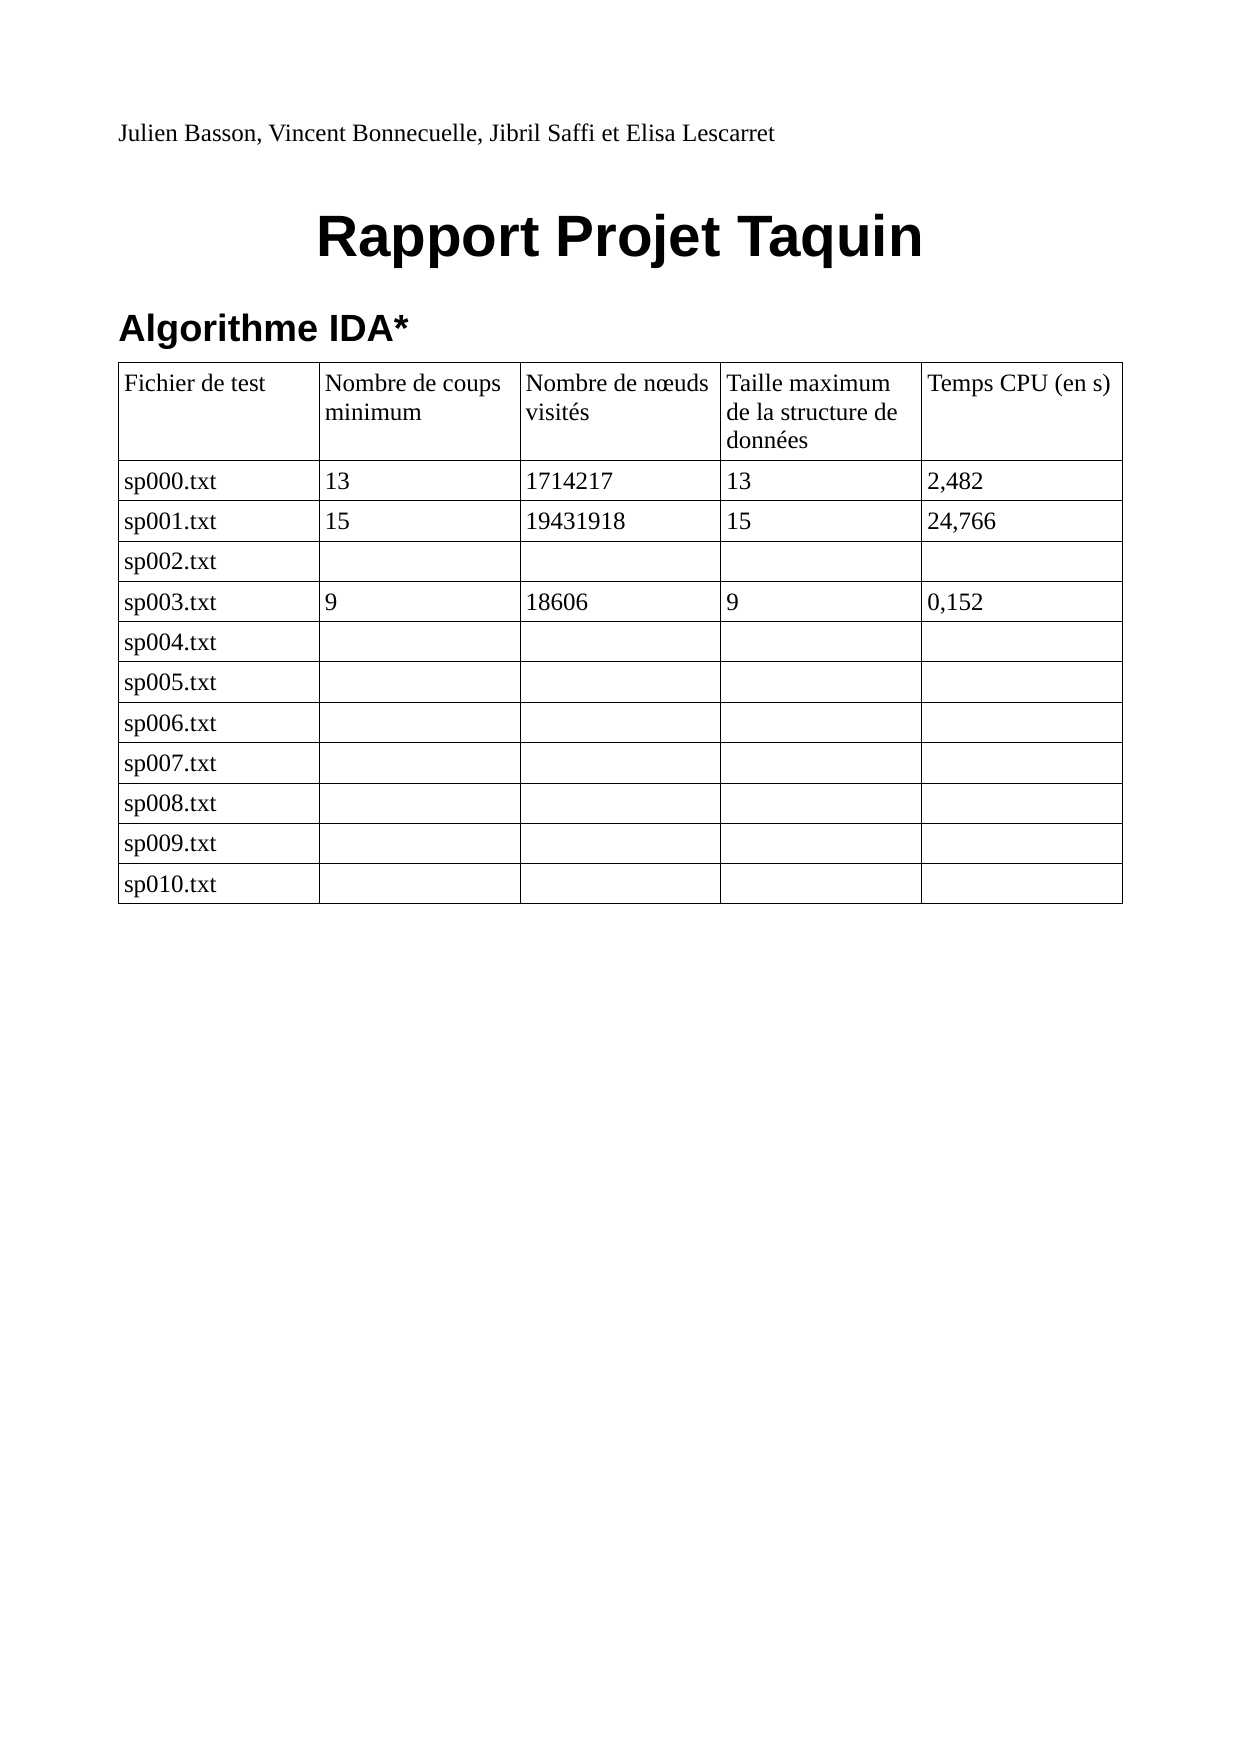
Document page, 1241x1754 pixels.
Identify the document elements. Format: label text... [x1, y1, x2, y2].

table_cell [320, 622, 520, 661]
table_cell [521, 824, 720, 863]
table_cell [721, 824, 921, 863]
table_cell [320, 743, 520, 782]
table_cell [922, 542, 1122, 581]
table_cell 9 [721, 582, 921, 621]
table_cell 24,766 [922, 501, 1122, 541]
table_cell [521, 622, 720, 661]
table_cell sp005.txt [119, 662, 319, 702]
table_cell 0,152 [922, 582, 1122, 621]
table_cell sp009.txt [119, 824, 319, 863]
table_cell [721, 662, 921, 702]
table_cell [320, 703, 520, 742]
table_cell [922, 784, 1122, 823]
table_cell sp004.txt [119, 622, 319, 661]
table_cell sp010.txt [119, 864, 319, 903]
table_cell [521, 662, 720, 702]
table_cell [721, 703, 921, 742]
table_cell [320, 864, 520, 903]
table_header Taille maximum de la structure de données [721, 363, 921, 460]
table_cell [320, 662, 520, 702]
table_cell 9 [320, 582, 520, 621]
table_cell sp001.txt [119, 501, 319, 541]
table_header Temps CPU (en s) [922, 363, 1122, 460]
table_cell [721, 622, 921, 661]
subtitle Algorithme IDA* [118, 306, 1122, 349]
table_cell sp008.txt [119, 784, 319, 823]
table_cell [721, 784, 921, 823]
table_cell [521, 542, 720, 581]
table_cell 2,482 [922, 461, 1122, 500]
table_cell 15 [721, 501, 921, 541]
table_cell [922, 703, 1122, 742]
table_cell [320, 784, 520, 823]
table_cell [521, 703, 720, 742]
table_header Fichier de test [119, 363, 319, 460]
table_cell sp006.txt [119, 703, 319, 742]
table_header Nombre de coups minimum [320, 363, 520, 460]
table_cell [521, 864, 720, 903]
table_cell [922, 662, 1122, 702]
table_cell sp007.txt [119, 743, 319, 782]
table_cell [721, 864, 921, 903]
table_cell [721, 743, 921, 782]
table_cell [922, 864, 1122, 903]
table_cell [521, 743, 720, 782]
table_cell [721, 542, 921, 581]
table_header Nombre de nœuds visités [521, 363, 720, 460]
table_cell 18606 [521, 582, 720, 621]
table_cell [521, 784, 720, 823]
table_cell sp002.txt [119, 542, 319, 581]
table_cell [320, 824, 520, 863]
table_cell 19431918 [521, 501, 720, 541]
table_cell 1714217 [521, 461, 720, 500]
table_cell 15 [320, 501, 520, 541]
table_cell sp000.txt [119, 461, 319, 500]
table_cell [922, 824, 1122, 863]
table_cell [320, 542, 520, 581]
table_cell 13 [320, 461, 520, 500]
table_cell sp003.txt [119, 582, 319, 621]
table_cell 13 [721, 461, 921, 500]
table_cell [922, 743, 1122, 782]
title Rapport Projet Taquin [118, 201, 1122, 268]
table_cell [922, 622, 1122, 661]
